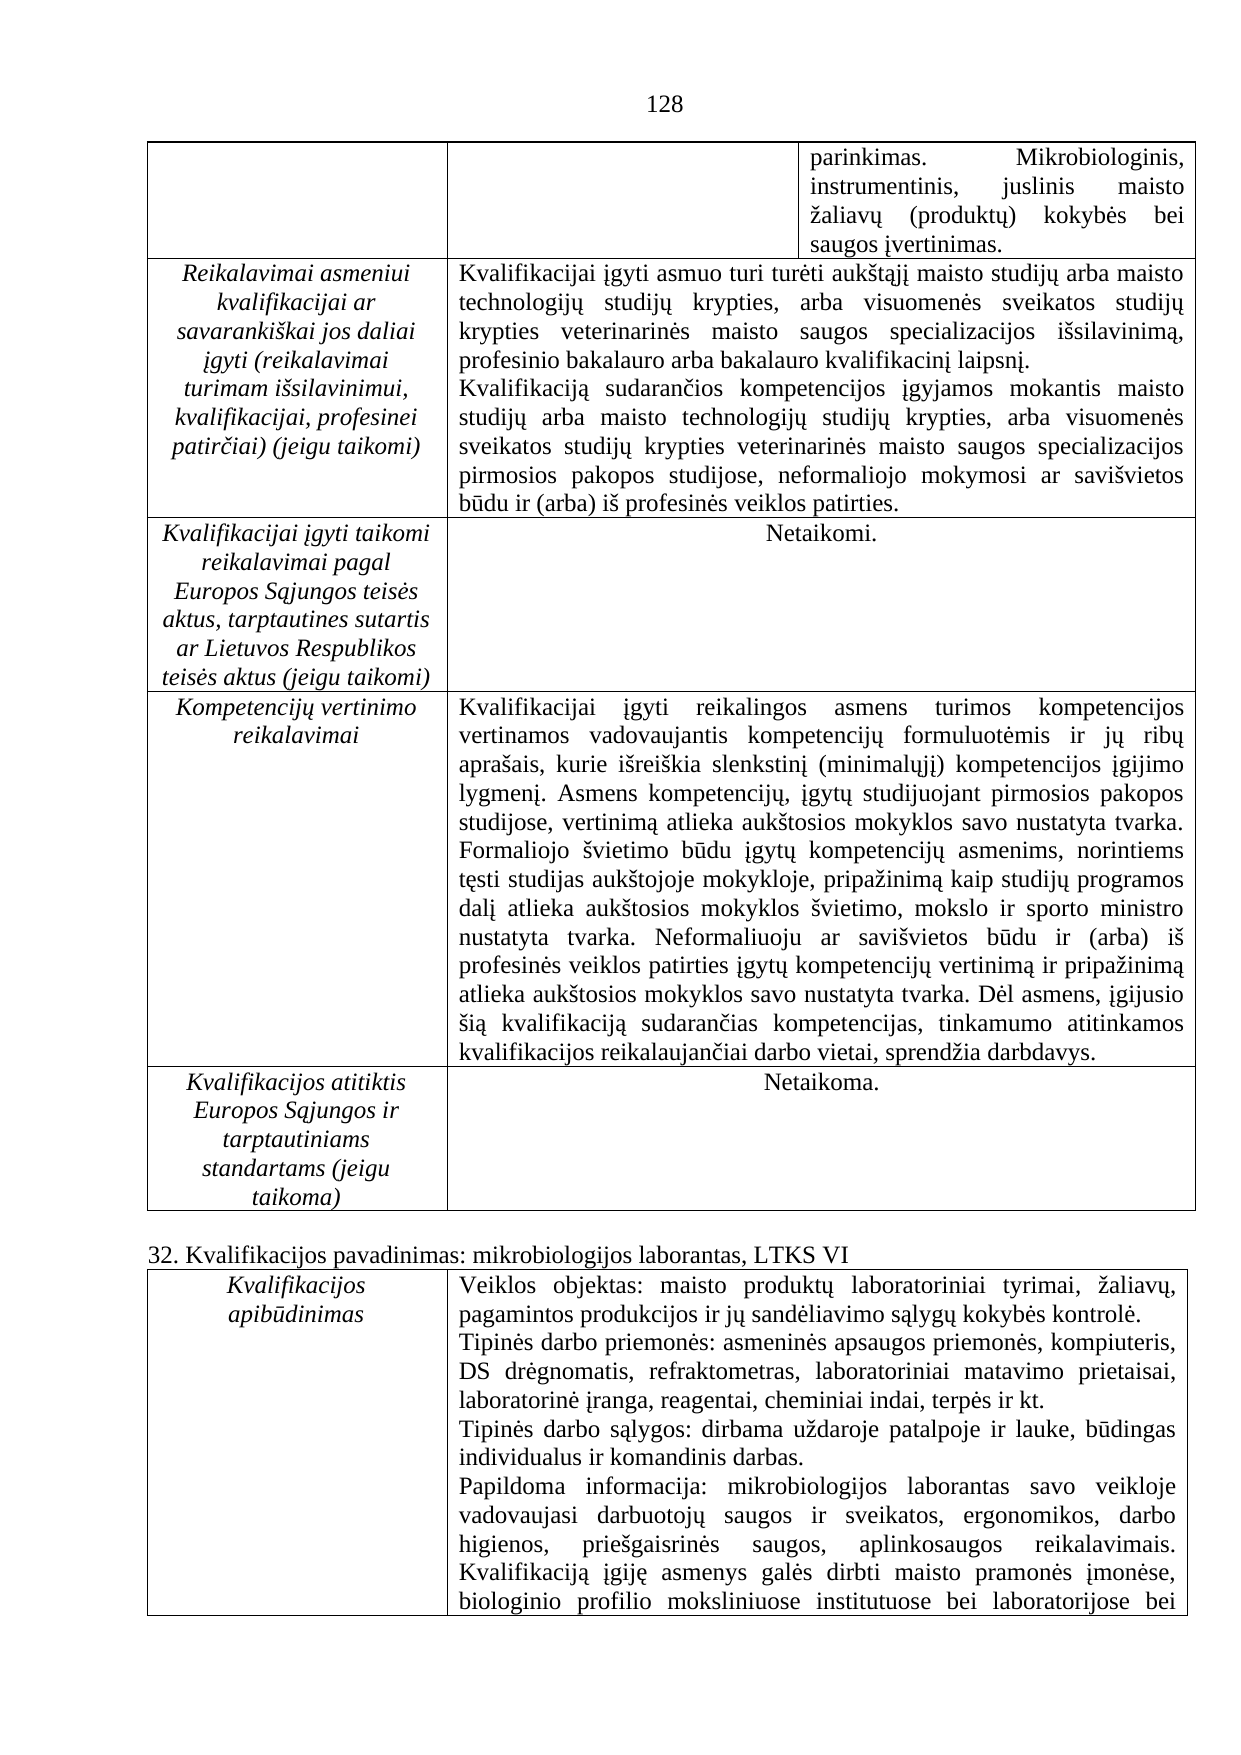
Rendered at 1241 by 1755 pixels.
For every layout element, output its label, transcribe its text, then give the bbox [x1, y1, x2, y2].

table_cell Kvalifikacijai įgyti asmuo turi turėti aukštąjį maisto studijų arba maisto technologijų studijų krypties, arba visuomenės sveikatos studijų krypties veterinarinės maisto saugos specializacijos išsilavinimą, profesinio bakalauro arba bakalauro kvalifikacinį laipsnį. Kvalifikaciją sudarančios kompetencijos įgyjamos mokantis maisto studijų arba maisto technologijų studijų krypties, arba visuomenės sveikatos studijų krypties veterinarinės maisto saugos specializacijos pirmosios pakopos studijose, neformaliojo mokymosi ar savišvietos būdu ir (arba) iš profesinės veiklos patirties. [448, 259, 1195, 517]
table_cell [448, 143, 798, 257]
table_cell parinkimas. Mikrobiologinis, instrumentinis, juslinis maisto žaliavų (produktų) kokybės bei saugos įvertinimas. [799, 143, 1195, 257]
table_cell Netaikoma. [448, 1067, 1195, 1210]
table_header Veiklos objektas: maisto produktų laboratoriniai tyrimai, žaliavų, pagamintos produkcijos ir jų sandėliavimo sąlygų kokybės kontrolė. Tipinės darbo priemonės: asmeninės apsaugos priemonės, kompiuteris, DS drėgnomatis, refraktometras, laboratoriniai matavimo prietaisai, laboratorinė įranga, reagentai, cheminiai indai, terpės ir kt. Tipinės darbo sąlygos: dirbama uždaroje patalpoje ir lauke, būdingas individualus ir komandinis darbas. Papildoma informacija: mikrobiologijos laborantas savo veikloje vadovaujasi darbuotojų saugos ir sveikatos, ergonomikos, darbo higienos, priešgaisrinės saugos, aplinkosaugos reikalavimais. Kvalifikaciją įgiję asmenys galės dirbti maisto pramonės įmonėse, biologinio profilio moksliniuose institutuose bei laboratorijose bei [448, 1270, 1187, 1615]
table_cell [148, 143, 447, 257]
text 32. Kvalifikacijos pavadinimas: mikrobiologijos laborantas, LTKS VI [148, 1240, 1181, 1269]
table_cell Kvalifikacijai įgyti taikomi reikalavimai pagal Europos Sąjungos teisės aktus, tarptautines sutartis ar Lietuvos Respublikos teisės aktus (jeigu taikomi) [148, 518, 447, 691]
table_cell Kvalifikacijos atitiktis Europos Sąjungos ir tarptautiniams standartams (jeigu taikoma) [148, 1067, 447, 1210]
table_cell Kvalifikacijai įgyti reikalingos asmens turimos kompetencijos vertinamos vadovaujantis kompetencijų formuluotėmis ir jų ribų aprašais, kurie išreiškia slenkstinį (minimalųjį) kompetencijos įgijimo lygmenį. Asmens kompetencijų, įgytų studijuojant pirmosios pakopos studijose, vertinimą atlieka aukštosios mokyklos savo nustatyta tvarka. Formaliojo švietimo būdu įgytų kompetencijų asmenims, norintiems tęsti studijas aukštojoje mokykloje, pripažinimą kaip studijų programos dalį atlieka aukštosios mokyklos švietimo, mokslo ir sporto ministro nustatyta tvarka. Neformaliuoju ar savišvietos būdu ir (arba) iš profesinės veiklos patirties įgytų kompetencijų vertinimą ir pripažinimą atlieka aukštosios mokyklos savo nustatyta tvarka. Dėl asmens, įgijusio šią kvalifikaciją sudarančias kompetencijas, tinkamumo atitinkamos kvalifikacijos reikalaujančiai darbo vietai, sprendžia darbdavys. [448, 692, 1195, 1066]
table_header Kvalifikacijos apibūdinimas [148, 1270, 447, 1615]
table_cell Reikalavimai asmeniui kvalifikacijai ar savarankiškai jos daliai įgyti (reikalavimai turimam išsilavinimui, kvalifikacijai, profesinei patirčiai) (jeigu taikomi) [148, 259, 447, 517]
table_cell Netaikomi. [448, 518, 1195, 691]
table_cell Kompetencijų vertinimo reikalavimai [148, 692, 447, 1066]
